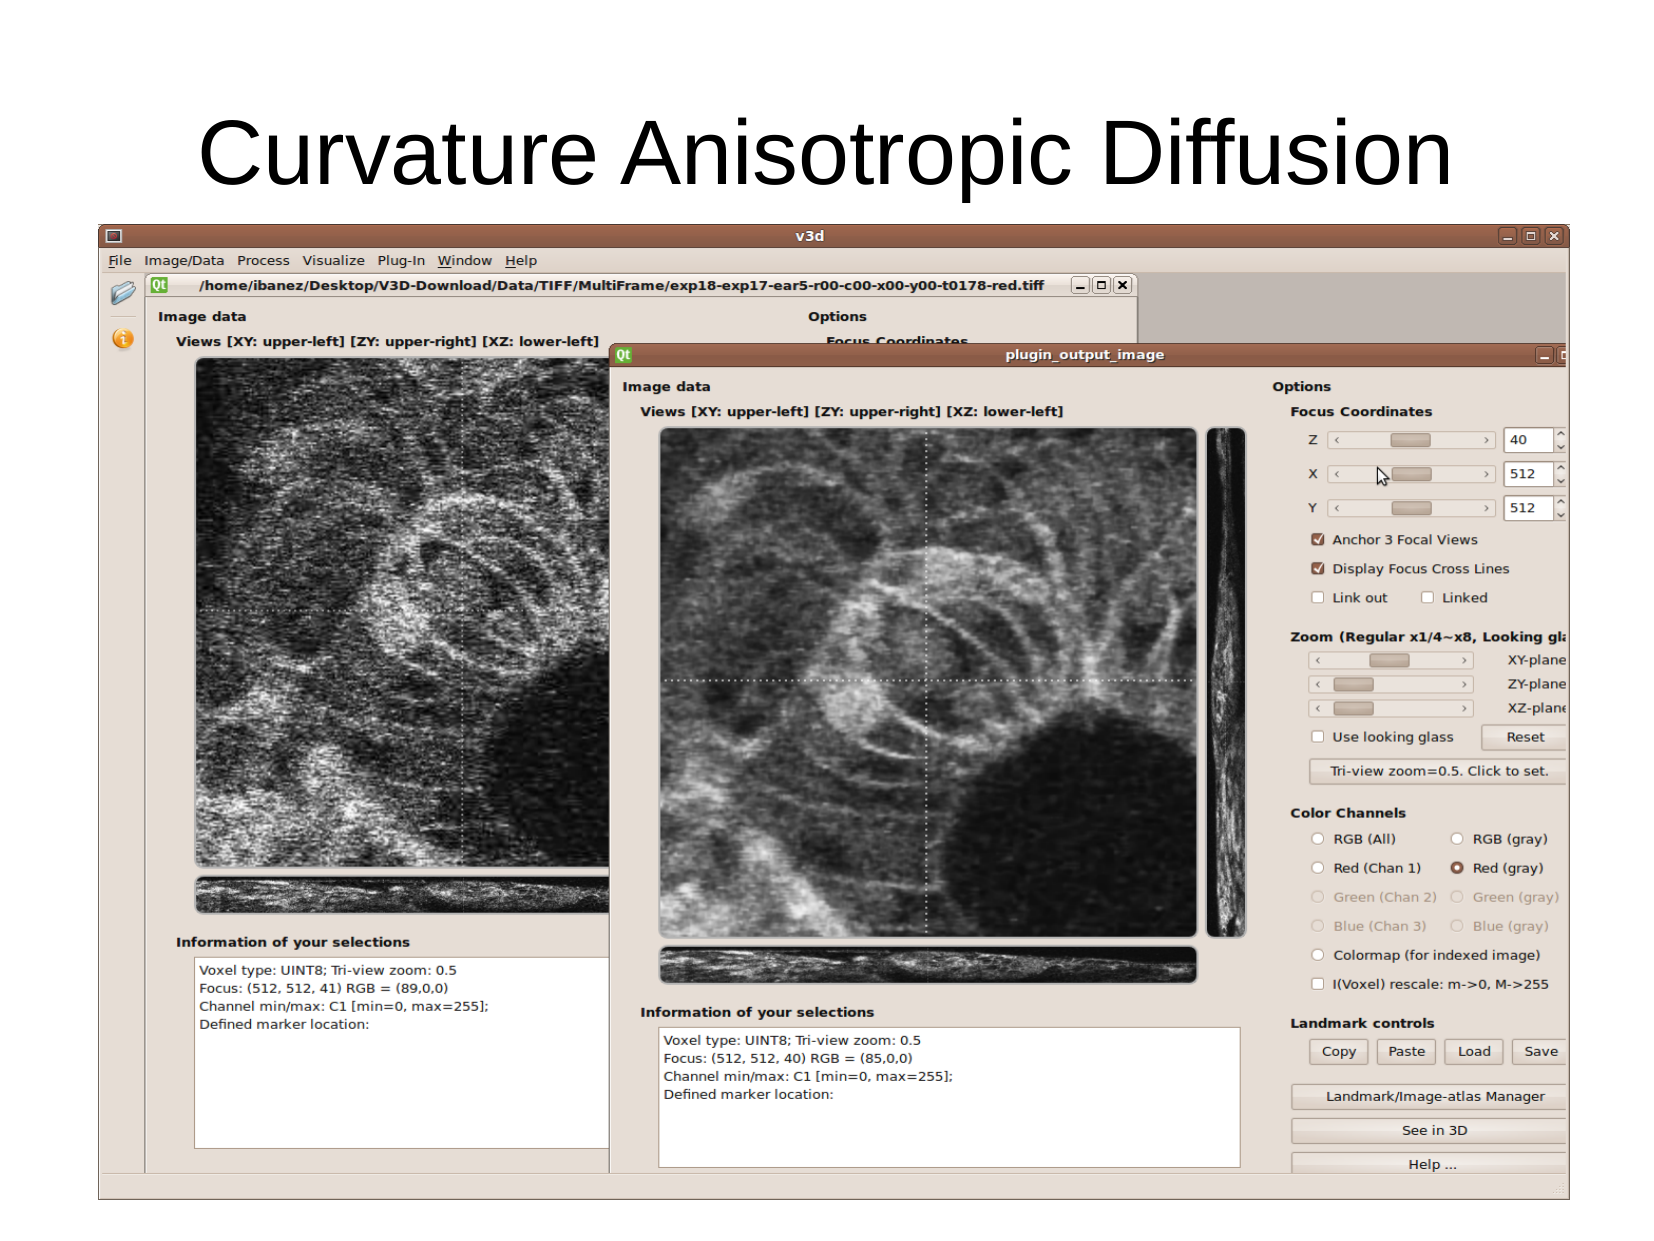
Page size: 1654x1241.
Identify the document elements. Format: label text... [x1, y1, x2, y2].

title Curvature Anisotropic Diffusion [82, 56, 1571, 250]
picture [98, 224, 1570, 1200]
